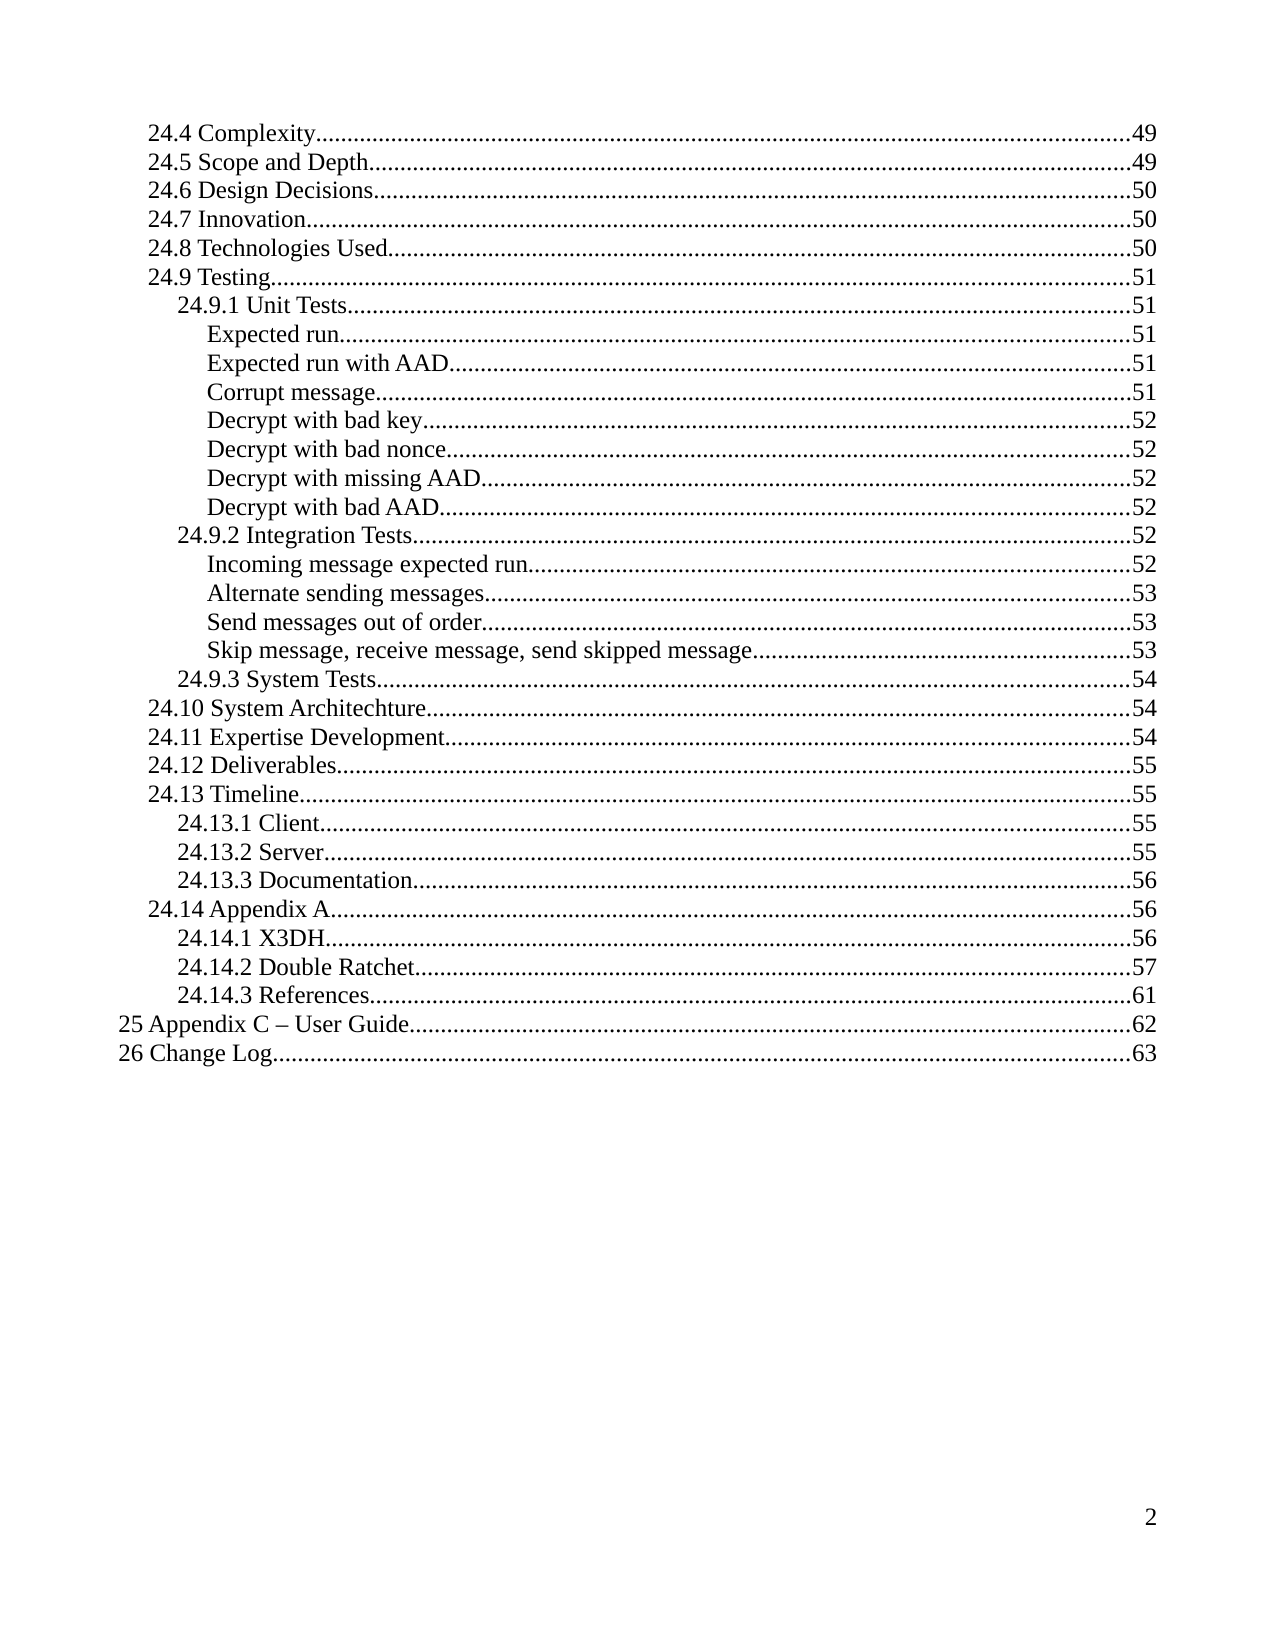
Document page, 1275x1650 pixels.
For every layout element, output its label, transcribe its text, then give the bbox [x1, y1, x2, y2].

text 24.9.3 System Tests 54 [177, 664, 1157, 693]
text 24.6 Design Decisions 50 [148, 176, 1157, 204]
text 24.9 Testing 51 [148, 262, 1157, 291]
text Decrypt with bad key 52 [207, 406, 1157, 434]
text 24.4 Complexity 49 [148, 118, 1157, 147]
text Decrypt with bad nonce 52 [207, 434, 1157, 463]
text 24.9.2 Integration Tests 52 [177, 521, 1157, 549]
text 24.9.1 Unit Tests 51 [177, 291, 1157, 319]
text 24.14.2 Double Ratchet 57 [177, 952, 1157, 981]
text 24.5 Scope and Depth 49 [148, 147, 1157, 176]
text 24.11 Expertise Development 54 [148, 722, 1157, 751]
text Send messages out of order 53 [207, 607, 1157, 636]
text 24.14.3 References 61 [177, 981, 1157, 1009]
text 24.13 Timeline 55 [148, 779, 1157, 808]
text 24.7 Innovation 50 [148, 204, 1157, 233]
text 24.10 System Architechture 54 [148, 693, 1157, 722]
text 25 Appendix C – User Guide 62 [118, 1009, 1157, 1038]
text Skip message, receive message, send skipped message 53 [207, 636, 1157, 664]
text Expected run 51 [207, 319, 1157, 348]
text 24.13.1 Client 55 [177, 808, 1157, 837]
text 24.14 Appendix A 56 [148, 894, 1157, 923]
text Alternate sending messages 53 [207, 578, 1157, 607]
text 26 Change Log 63 [118, 1038, 1157, 1067]
text Corrupt message 51 [207, 377, 1157, 406]
text Decrypt with bad AAD 52 [207, 492, 1157, 521]
text 24.8 Technologies Used 50 [148, 233, 1157, 262]
text Incoming message expected run 52 [207, 549, 1157, 578]
text 24.12 Deliverables 55 [148, 751, 1157, 779]
text Decrypt with missing AAD 52 [207, 463, 1157, 492]
text Expected run with AAD 51 [207, 348, 1157, 377]
text 24.14.1 X3DH 56 [177, 923, 1157, 952]
text 24.13.2 Server 55 [177, 837, 1157, 866]
text 24.13.3 Documentation 56 [177, 866, 1157, 894]
